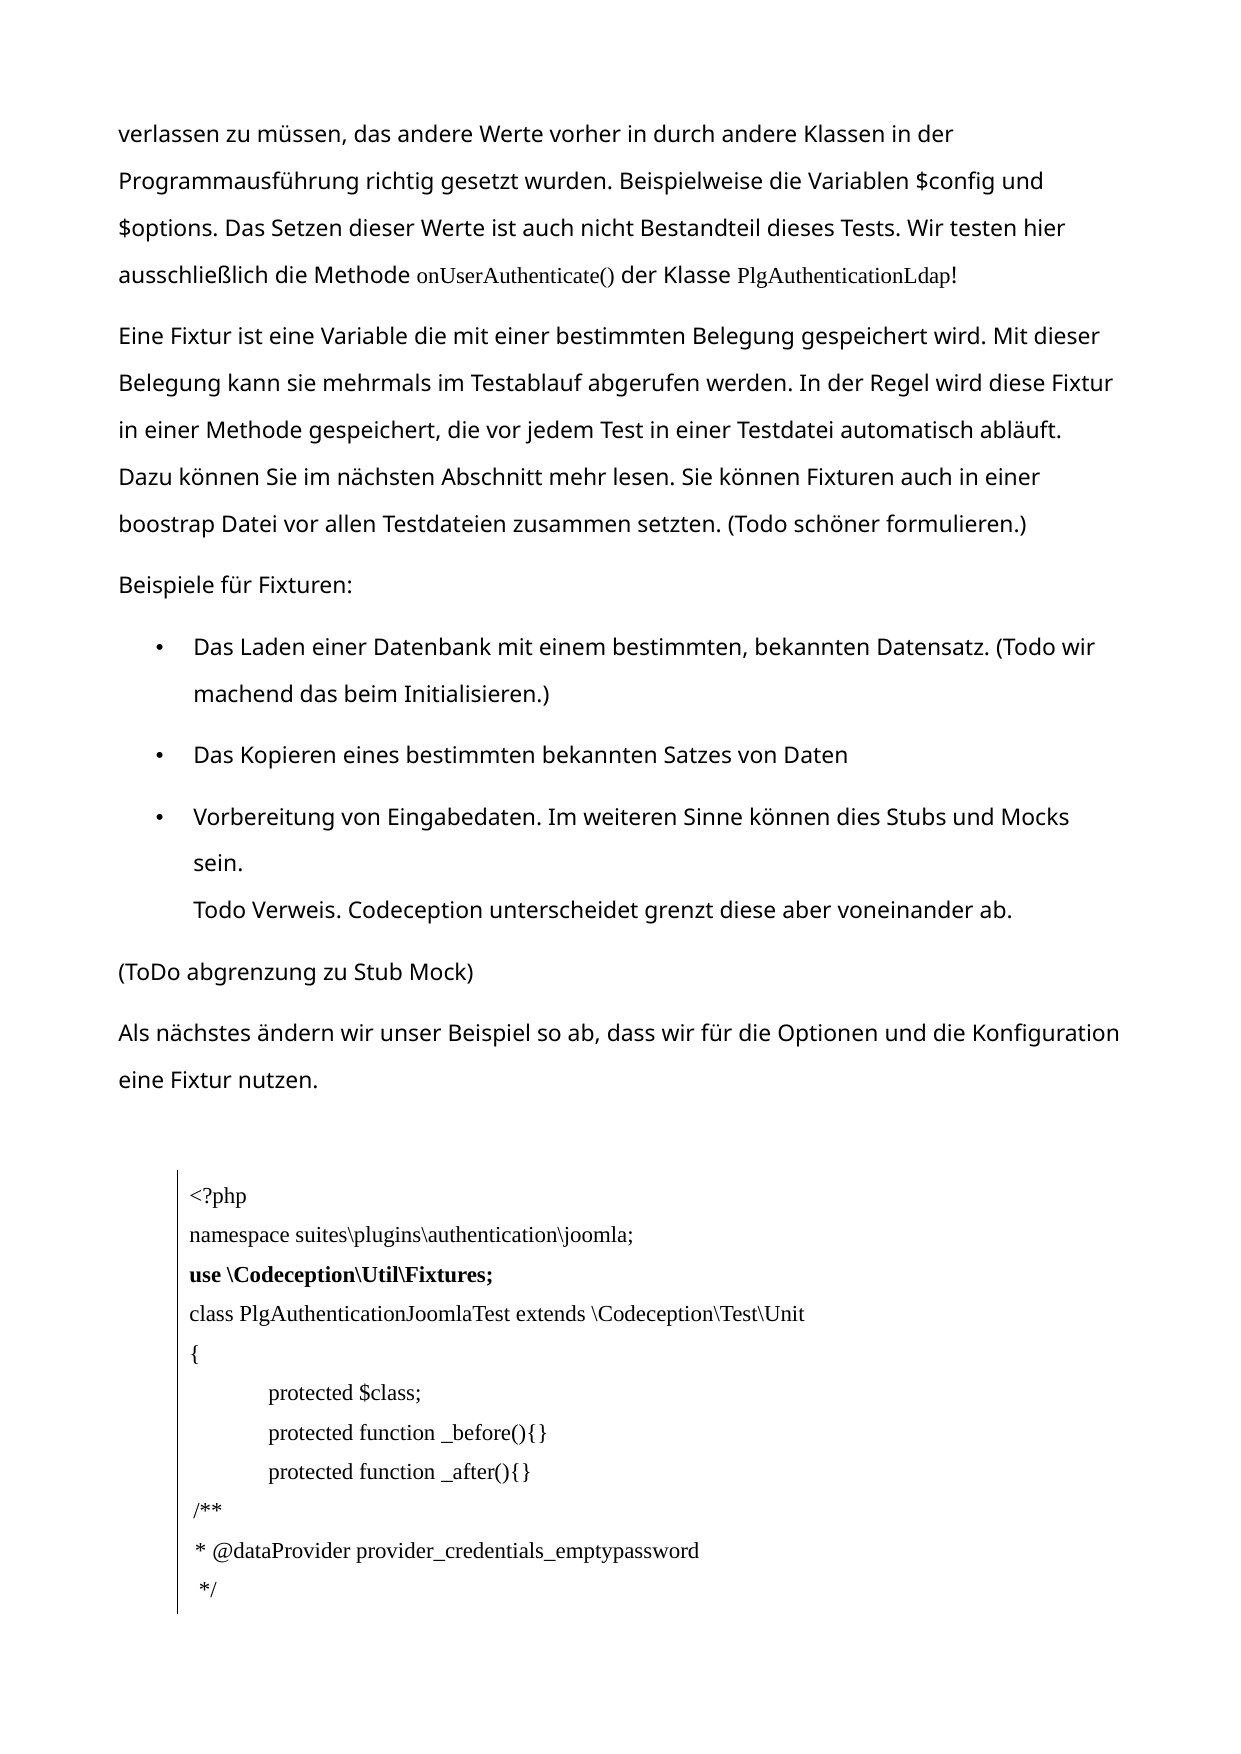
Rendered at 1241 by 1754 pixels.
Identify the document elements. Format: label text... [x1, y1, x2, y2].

list Das Kopieren eines bestimmten bekannten Satzes von Daten [156, 739, 1122, 770]
text Als nächstes ändern wir unser Beispiel so ab, dass wir für die Optionen und die Konfiguration eine Fixtur nutzen. [118, 1017, 1122, 1095]
text verlassen zu müssen, das andere Werte vorher in durch andere Klassen in der Programmausführung richtig gesetzt wurden. Beispielweise die Variablen $config und $options. Das Setzen dieser Werte ist auch nicht Bestandteil dieses Tests. Wir testen hier ausschließlich die Methode onUserAuthenticate() der Klasse PlgAuthenticationLdap! [118, 118, 1122, 290]
text Eine Fixtur ist eine Variable die mit einer bestimmten Belegung gespeichert wird. Mit dieser Belegung kann sie mehrmals im Testablauf abgerufen werden. In der Regel wird diese Fixtur in einer Methode gespeichert, die vor jedem Test in einer Testdatei automatisch abläuft. Dazu können Sie im nächsten Abschnitt mehr lesen. Sie können Fixturen auch in einer boostrap Datei vor allen Testdateien zusammen setzten. (Todo schöner formulieren.) [118, 320, 1122, 539]
list Das Laden einer Datenbank mit einem bestimmten, bekannten Datensatz. (Todo wir machend das beim Initialisieren.) [156, 631, 1122, 709]
text (ToDo abgrenzung zu Stub Mock) [118, 956, 1122, 987]
list Vorbereitung von Eingabedaten. Im weiteren Sinne können dies Stubs und Mocks sein. Todo Verweis. Codeception unterscheidet grenzt diese aber voneinander ab. [156, 800, 1122, 925]
text <?php namespace suites\plugins\authentication\joomla; use \Codeception\Util\Fixtures; class PlgAuthenticationJoomlaTest extends \Codeception\Test\Unit { protected $class; protected function _before(){} protected function _after(){} /** * @dataProvider provider_credentials_emptypassword */ [178, 1170, 1122, 1614]
text Beispiele für Fixturen: [118, 569, 1122, 600]
